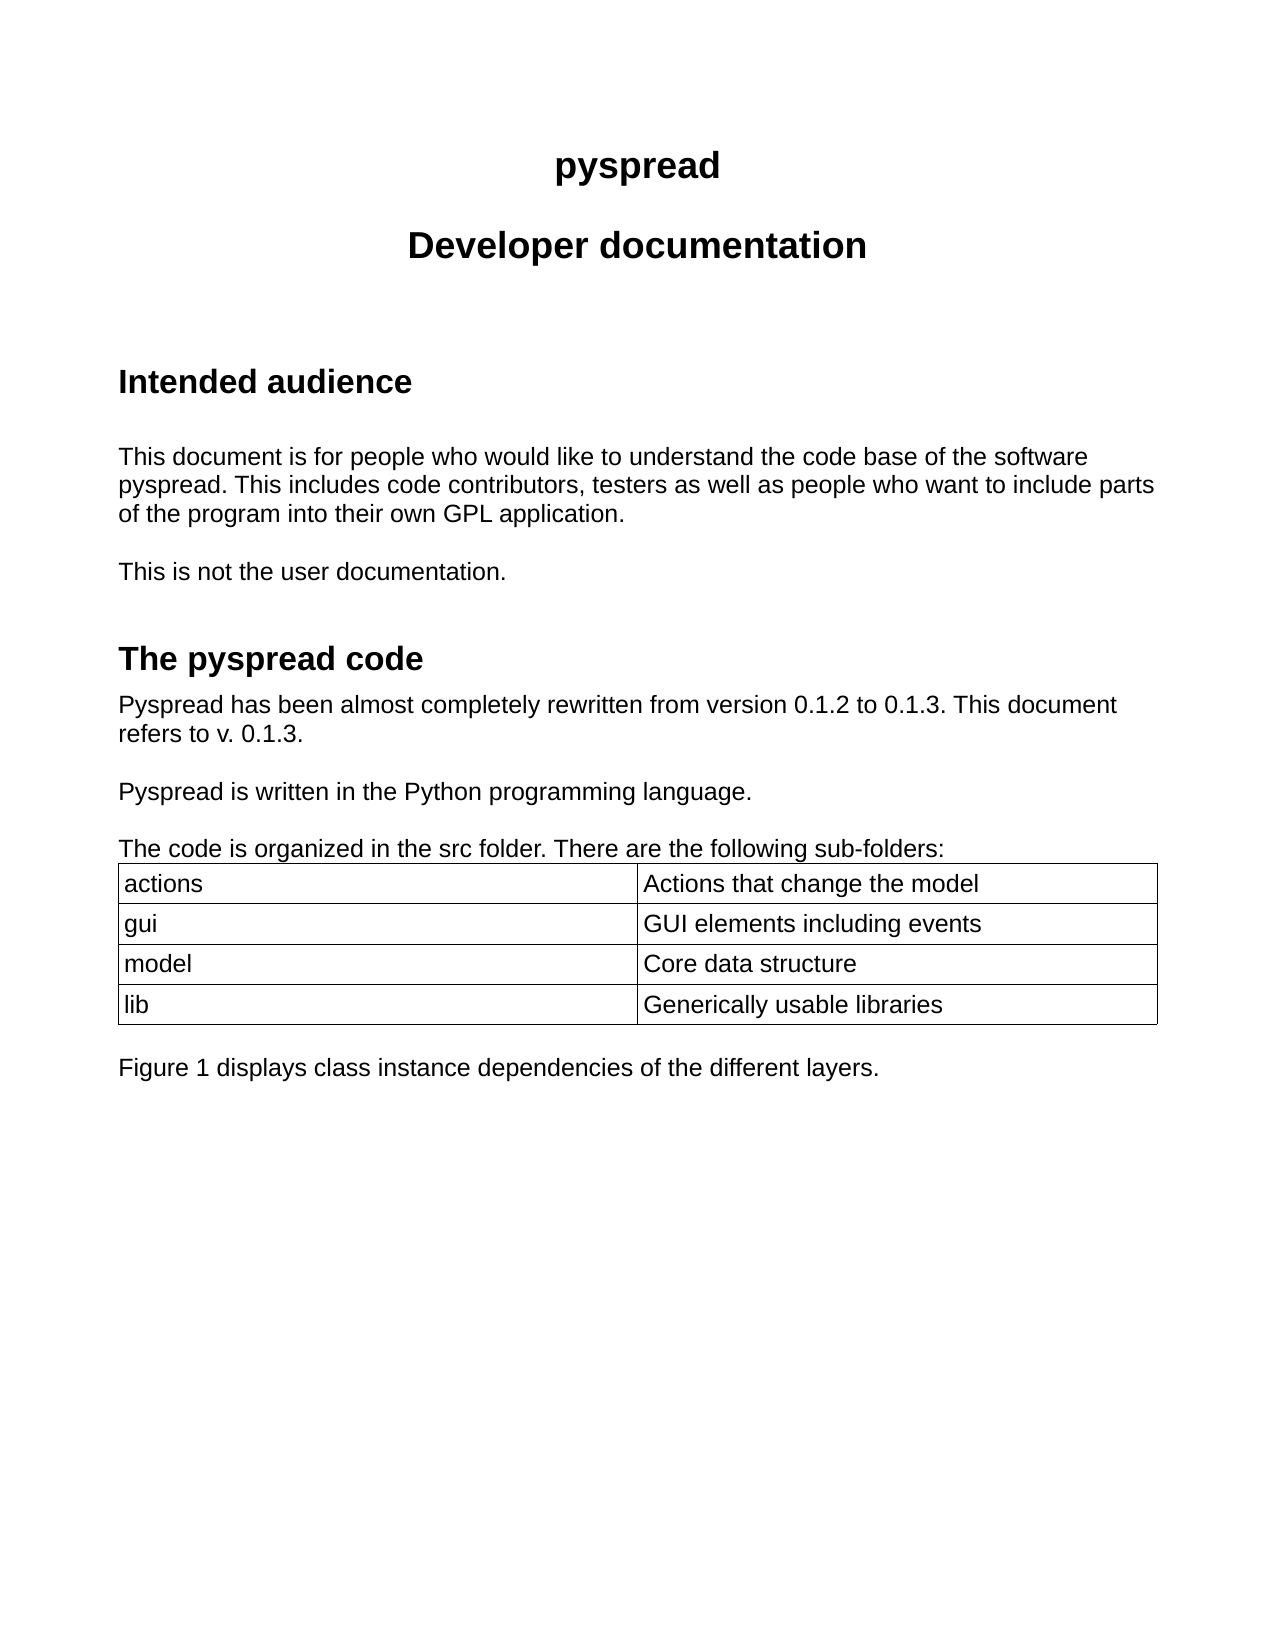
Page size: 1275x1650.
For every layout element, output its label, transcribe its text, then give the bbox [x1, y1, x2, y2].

table_cell lib [119, 985, 637, 1024]
table_cell Generically usable libraries [638, 985, 1157, 1024]
table_cell GUI elements including events [638, 904, 1157, 943]
text Pyspread has been almost completely rewritten from version 0.1.2 to 0.1.3. This document refers to v. 0.1.3. [118, 690, 1157, 748]
table_cell Core data structure [638, 945, 1157, 984]
text The code is organized in the src folder. There are the following sub-folders: [118, 834, 1157, 863]
subtitle Intended audience [118, 362, 1157, 401]
table_cell model [119, 945, 637, 984]
table_cell gui [119, 904, 637, 943]
text This document is for people who would like to understand the code base of the software pyspread. This includes code contributors, testers as well as people who want to include parts of the program into their own GPL application. [118, 442, 1157, 528]
title Developer documentation [118, 224, 1157, 267]
table_header Actions that change the model [638, 864, 1157, 903]
title pyspread [118, 143, 1157, 186]
subtitle The pyspread code [118, 639, 1157, 678]
table_header actions [119, 864, 637, 903]
text Pyspread is written in the Python programming language. [118, 777, 1157, 805]
text This is not the user documentation. [118, 557, 1157, 586]
text Figure 1 displays class instance dependencies of the different layers. [118, 1053, 1157, 1082]
